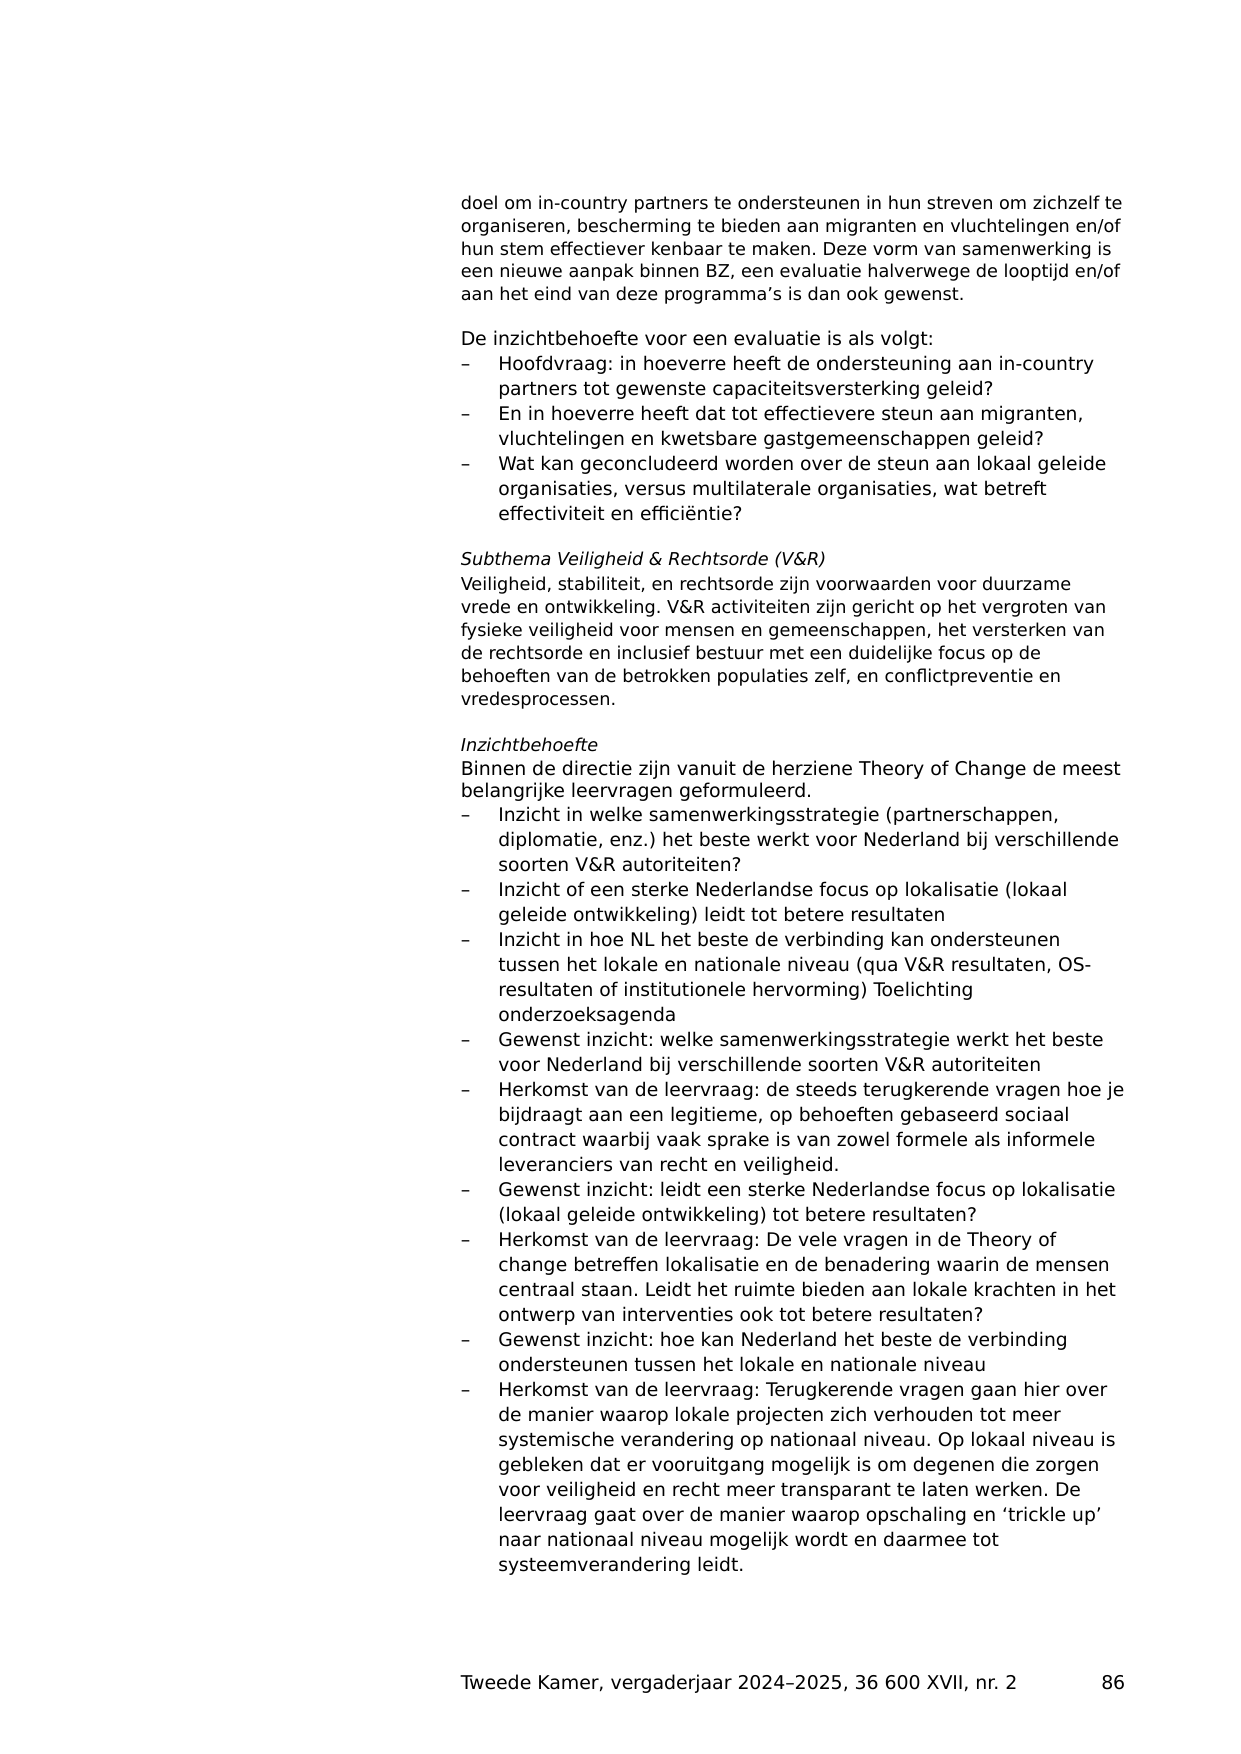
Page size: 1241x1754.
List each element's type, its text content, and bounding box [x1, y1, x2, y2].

text Veiligheid, stabiliteit, en rechtsorde zijn voorwaarden voor duurzame vrede en ontwikkeling. V&R activiteiten zijn gericht op het vergroten van fysieke veiligheid voor mensen en gemeenschappen, het versterken van de rechtsorde en inclusief bestuur met een duidelijke focus op de behoeften van de betrokken populaties zelf, en conflictpreventie en vredesprocessen. [461, 572, 1125, 710]
text De inzichtbehoefte voor een evaluatie is als volgt: [461, 328, 1125, 350]
list Gewenst inzicht: leidt een sterke Nederlandse focus op lokalisatie (lokaal geleide ontwikkeling) tot betere resultaten? [461, 1177, 1125, 1227]
list Wat kan geconcludeerd worden over de steun aan lokaal geleide organisaties, versus multilaterale organisaties, wat betreft effectiviteit en efficiëntie? [461, 450, 1125, 525]
list En in hoeverre heeft dat tot effectievere steun aan migranten, vluchtelingen en kwetsbare gastgemeenschappen geleid? [461, 400, 1125, 450]
list Herkomst van de leervraag: Terugkerende vragen gaan hier over de manier waarop lokale projecten zich verhouden tot meer systemische verandering op nationaal niveau. Op lokaal niveau is gebleken dat er vooruitgang mogelijk is om degenen die zorgen voor veiligheid en recht meer transparant te laten werken. De leervraag gaat over de manier waarop opschaling en ‘trickle up’ naar nationaal niveau mogelijk wordt en daarmee tot systeemverandering leidt. [461, 1377, 1125, 1577]
text Binnen de directie zijn vanuit de herziene Theory of Change de meest belangrijke leervragen geformuleerd. [461, 758, 1125, 802]
list Gewenst inzicht: welke samenwerkingsstrategie werkt het beste voor Nederland bij verschillende soorten V&R autoriteiten [461, 1027, 1125, 1077]
list Inzicht in welke samenwerkingsstrategie (partnerschappen, diplomatie, enz.) het beste werkt voor Nederland bij verschillende soorten V&R autoriteiten? [461, 802, 1125, 877]
text Inzichtbehoefte [461, 733, 1125, 756]
list Gewenst inzicht: hoe kan Nederland het beste de verbinding ondersteunen tussen het lokale en nationale niveau [461, 1327, 1125, 1377]
list Hoofdvraag: in hoeverre heeft de ondersteuning aan in-country partners tot gewenste capaciteitsversterking geleid? [461, 350, 1125, 400]
text doel om in-country partners te ondersteunen in hun streven om zichzelf te organiseren, bescherming te bieden aan migranten en vluchtelingen en/of hun stem effectiever kenbaar te maken. Deze vorm van samenwerking is een nieuwe aanpak binnen BZ, een evaluatie halverwege de looptijd en/of aan het eind van deze programma’s is dan ook gewenst. [461, 191, 1125, 305]
text Subthema Veiligheid & Rechtsorde (V&R) [461, 547, 1125, 570]
list Inzicht of een sterke Nederlandse focus op lokalisatie (lokaal geleide ontwikkeling) leidt tot betere resultaten [461, 877, 1125, 927]
list Herkomst van de leervraag: de steeds terugkerende vragen hoe je bijdraagt aan een legitieme, op behoeften gebaseerd sociaal contract waarbij vaak sprake is van zowel formele als informele leveranciers van recht en veiligheid. [461, 1077, 1125, 1177]
list Inzicht in hoe NL het beste de verbinding kan ondersteunen tussen het lokale en nationale niveau (qua V&R resultaten, OS-resultaten of institutionele hervorming) Toelichting onderzoeksagenda [461, 927, 1125, 1027]
list Herkomst van de leervraag: De vele vragen in de Theory of change betreffen lokalisatie en de benadering waarin de mensen centraal staan. Leidt het ruimte bieden aan lokale krachten in het ontwerp van interventies ook tot betere resultaten? [461, 1227, 1125, 1327]
